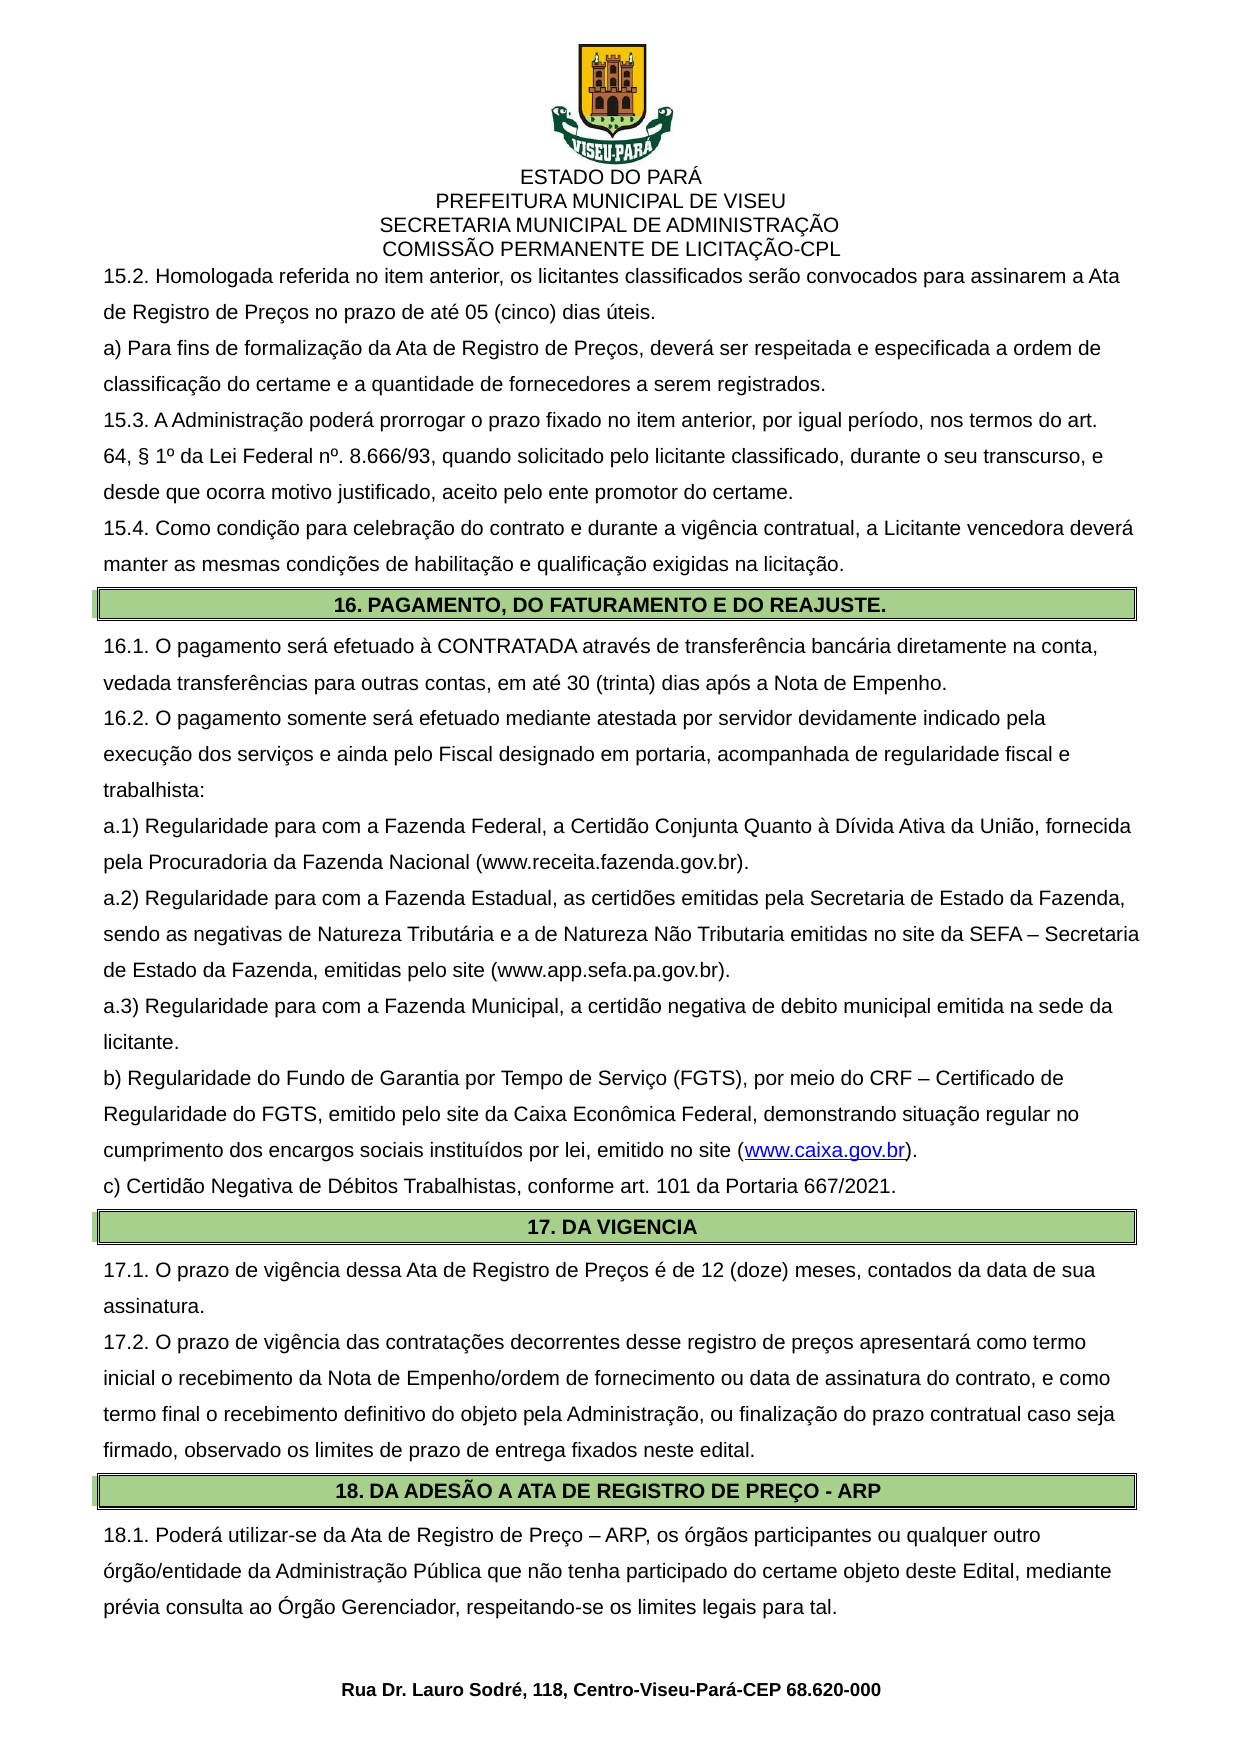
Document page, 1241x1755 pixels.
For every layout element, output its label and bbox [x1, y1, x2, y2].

picture [551, 44, 674, 165]
